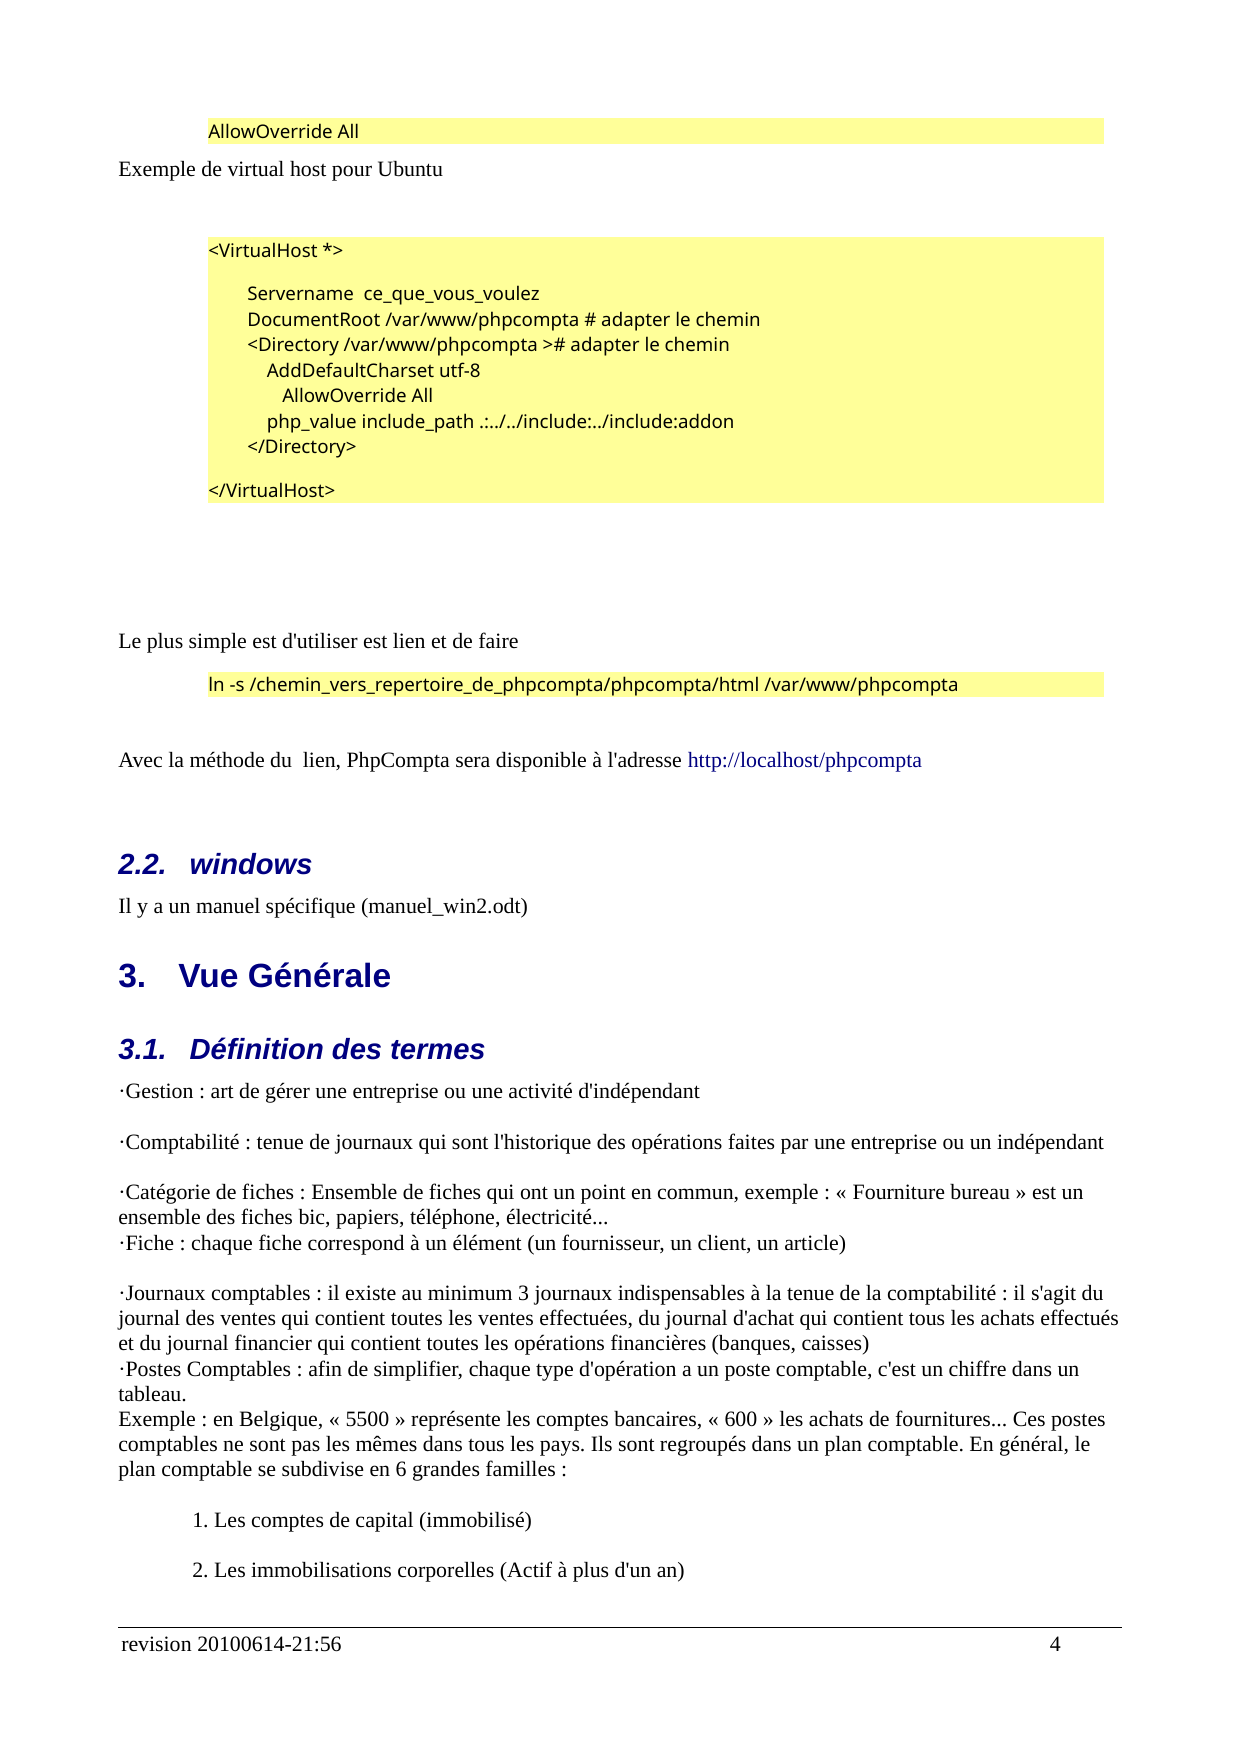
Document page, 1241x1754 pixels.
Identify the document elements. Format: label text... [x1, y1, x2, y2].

text <VirtualHost *> [208, 237, 1104, 263]
subtitle windows [118, 847, 1122, 881]
text ln -s /chemin_vers_repertoire_de_phpcompta/phpcompta/html /var/www/phpcompta [208, 672, 1104, 697]
subtitle Vue Générale [118, 956, 1122, 995]
text Servername ce_que_vous_voulez DocumentRoot /var/www/phpcompta # adapter le chemin <Directory /var/www/phpcompta ># adapter le chemin AddDefaultCharset utf-8 AllowOverride All php_value include_path .:../../include:../include:addon </Directory> [208, 281, 1104, 459]
text AllowOverride All [208, 118, 1104, 144]
text Exemple de virtual host pour Ubuntu [118, 156, 1122, 181]
text 1. Les comptes de capital (immobilisé) [118, 1507, 1122, 1532]
text Il y a un manuel spécifique (manuel_win2.odt) [118, 893, 1122, 918]
text Le plus simple est d'utiliser est lien et de faire [118, 628, 1122, 653]
text ·Postes Comptables : afin de simplifier, chaque type d'opération a un poste comptable, c'est un chiffre dans un tableau. [118, 1356, 1122, 1406]
text ·Comptabilité : tenue de journaux qui sont l'historique des opérations faites par une entreprise ou un indépendant [118, 1129, 1122, 1154]
text ·Fiche : chaque fiche correspond à un élément (un fournisseur, un client, un article) [118, 1229, 1122, 1255]
text Avec la méthode du lien, PhpCompta sera disponible à l'adresse http://localhost/phpcompta [118, 747, 1122, 772]
text 2. Les immobilisations corporelles (Actif à plus d'un an) [118, 1557, 1122, 1582]
text Exemple : en Belgique, « 5500 » représente les comptes bancaires, « 600 » les achats de fournitures... Ces postes comptables ne sont pas les mêmes dans tous les pays. Ils sont regroupés dans un plan comptable. En général, le plan comptable se subdivise en 6 grandes familles : [118, 1406, 1122, 1482]
text ·Journaux comptables : il existe au minimum 3 journaux indispensables à la tenue de la comptabilité : il s'agit du journal des ventes qui contient toutes les ventes effectuées, du journal d'achat qui contient tous les achats effectués et du journal financier qui contient toutes les opérations financières (banques, caisses) [118, 1280, 1131, 1356]
subtitle Définition des termes [118, 1032, 1122, 1066]
text ·Gestion : art de gérer une entreprise ou une activité d'indépendant [118, 1078, 1121, 1103]
text ·Catégorie de fiches : Ensemble de fiches qui ont un point en commun, exemple : « Fourniture bureau » est un ensemble des fiches bic, papiers, téléphone, électricité... [118, 1179, 1122, 1229]
text </VirtualHost> [208, 477, 1104, 503]
